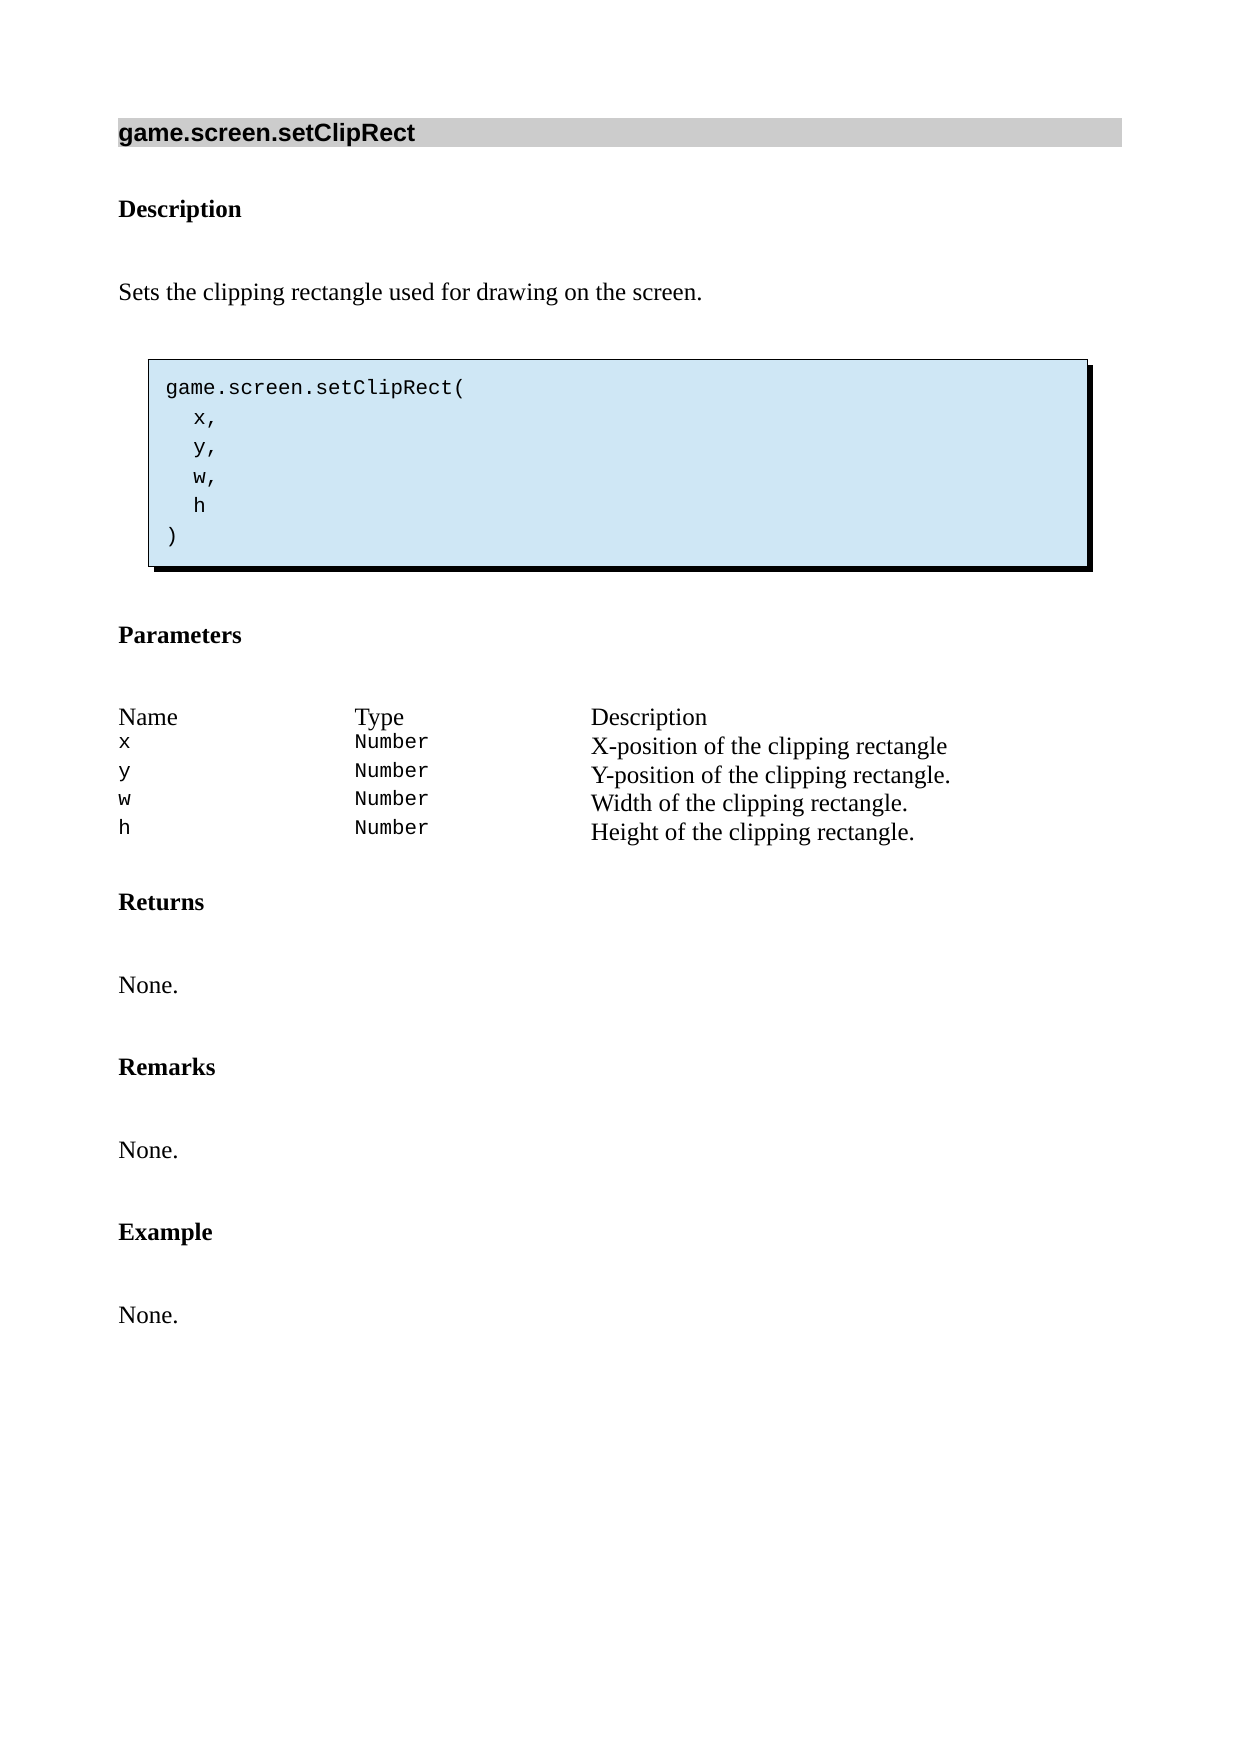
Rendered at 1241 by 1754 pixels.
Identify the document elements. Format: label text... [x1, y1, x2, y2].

text y, [149, 418, 1087, 448]
table_header Type [354, 702, 591, 731]
text Example [118, 1217, 1122, 1246]
text Returns [118, 887, 1122, 916]
subtitle game.screen.setClipRect [118, 118, 1122, 147]
table_cell h [118, 817, 354, 846]
text None. [118, 970, 1122, 998]
table_cell X-position of the clipping rectangle [591, 731, 1122, 760]
text Remarks [118, 1052, 1122, 1081]
table_cell y [118, 760, 354, 788]
text w, [149, 448, 1087, 478]
text ) [149, 507, 1087, 566]
table_cell Number [354, 731, 591, 760]
table_cell Number [354, 789, 591, 817]
table_cell Number [354, 760, 591, 788]
text Parameters [118, 620, 1122, 648]
table_header Name [118, 702, 354, 731]
table_cell Height of the clipping rectangle. [591, 817, 1122, 846]
text None. [118, 1300, 1122, 1328]
text x, [149, 389, 1087, 418]
table_cell Width of the clipping rectangle. [591, 789, 1122, 817]
text Description [118, 194, 1122, 223]
text Sets the clipping rectangle used for drawing on the screen. [118, 277, 1122, 306]
text game.screen.setClipRect( [149, 360, 1087, 389]
table_cell x [118, 731, 354, 760]
text None. [118, 1135, 1122, 1163]
table_header Description [591, 702, 1122, 731]
table_cell Y-position of the clipping rectangle. [591, 760, 1122, 788]
table_cell w [118, 789, 354, 817]
text h [149, 478, 1087, 507]
table_cell Number [354, 817, 591, 846]
